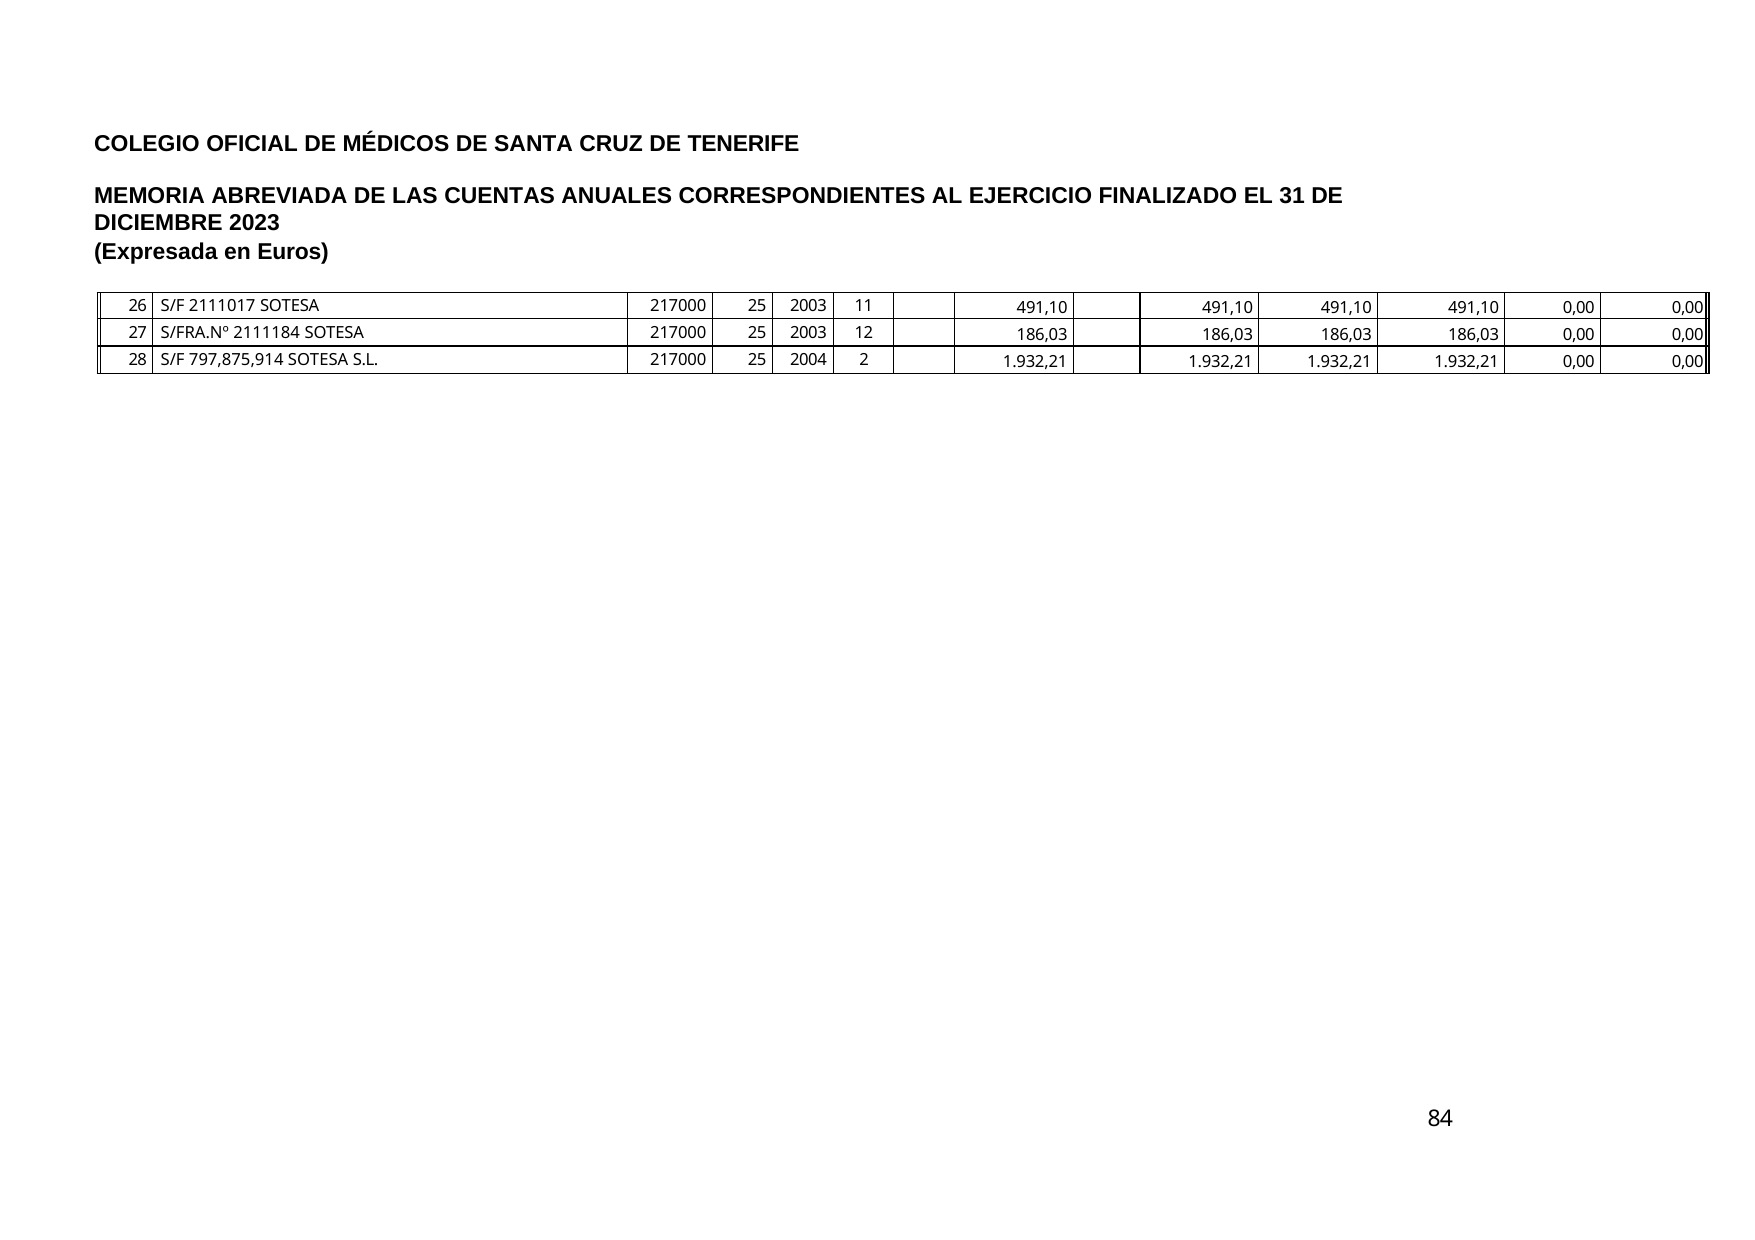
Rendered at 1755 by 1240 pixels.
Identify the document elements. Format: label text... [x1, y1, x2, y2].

table_cell 28 [101, 347, 152, 372]
table_cell 217000 [628, 347, 712, 372]
table_cell 491,10 [1259, 293, 1377, 318]
table_cell 27 [101, 319, 152, 345]
table_cell S/F 797,875,914 SOTESA S.L. [153, 347, 627, 372]
table_cell 0,00 [1505, 347, 1600, 372]
table_cell 26 [101, 293, 152, 318]
table_cell 186,03 [1141, 319, 1258, 345]
table_cell 0,00 [1601, 319, 1705, 345]
table_cell [1074, 293, 1139, 318]
table_cell 2003 [773, 293, 833, 318]
table_cell 11 [834, 293, 893, 318]
table_cell [1074, 319, 1139, 345]
table_cell [894, 293, 954, 318]
table_cell 2003 [773, 319, 833, 345]
table_cell [1074, 347, 1139, 372]
table_cell 491,10 [1378, 293, 1504, 318]
table_cell 217000 [628, 319, 712, 345]
table_cell 2004 [773, 347, 833, 372]
table_cell 1.932,21 [955, 347, 1073, 372]
table_cell S/FRA.Nº 2111184 SOTESA [153, 319, 627, 345]
table_cell [894, 319, 954, 345]
table_cell 2 [834, 347, 893, 372]
table_cell 25 [713, 319, 772, 345]
table_cell 0,00 [1505, 319, 1600, 345]
table_cell 0,00 [1601, 293, 1705, 318]
table_cell [894, 347, 954, 372]
table_cell 491,10 [955, 293, 1073, 318]
table_cell 491,10 [1141, 293, 1258, 318]
table_cell 12 [834, 319, 893, 345]
table_cell 186,03 [955, 319, 1073, 345]
table_cell 1.932,21 [1259, 347, 1377, 372]
table_cell 25 [713, 293, 772, 318]
table_cell 0,00 [1601, 347, 1705, 372]
table_cell 0,00 [1505, 293, 1600, 318]
table_cell S/F 2111017 SOTESA [153, 293, 627, 318]
table_cell 1.932,21 [1378, 347, 1504, 372]
table_cell 25 [713, 347, 772, 372]
table_cell 186,03 [1259, 319, 1377, 345]
table_cell 217000 [628, 293, 712, 318]
table_cell 1.932,21 [1141, 347, 1258, 372]
table_cell 186,03 [1378, 319, 1504, 345]
